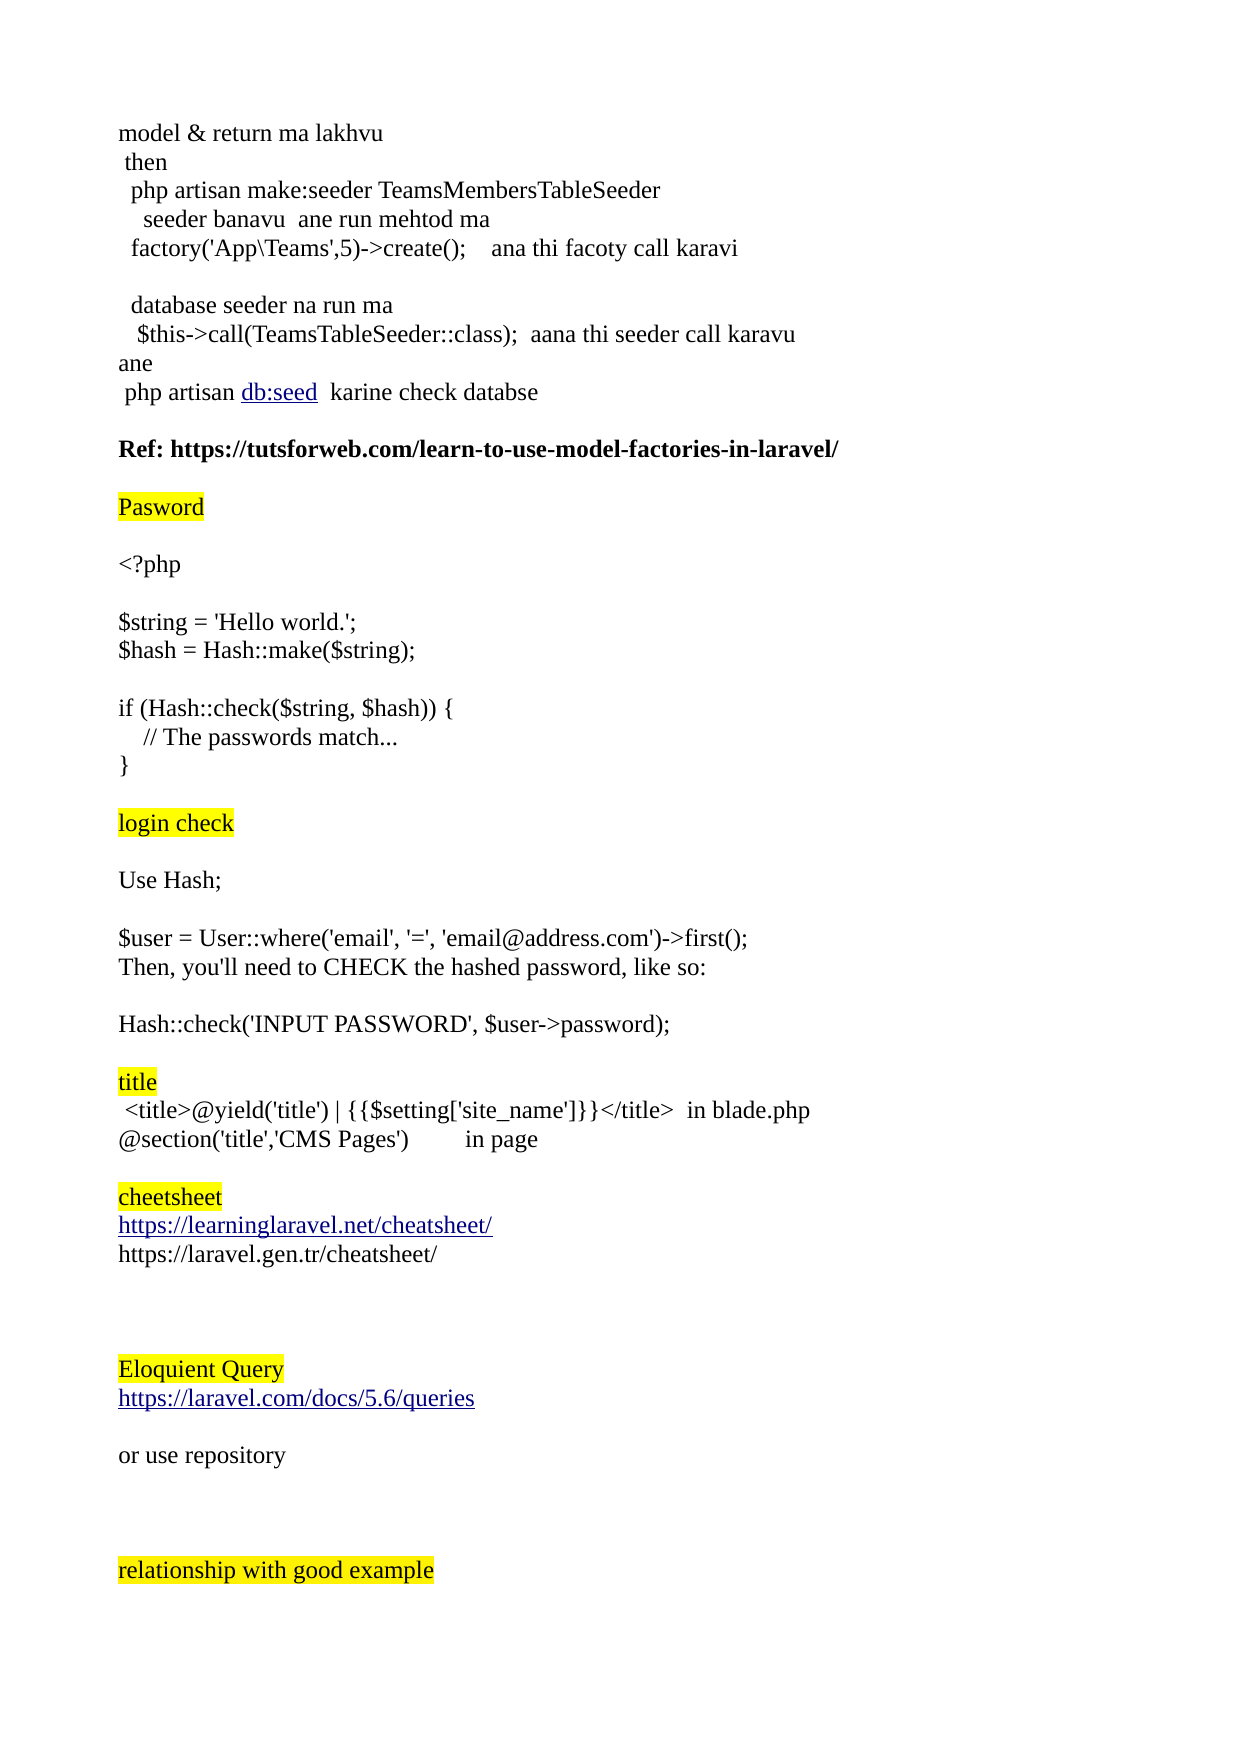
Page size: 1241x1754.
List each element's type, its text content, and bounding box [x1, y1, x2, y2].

text Pasword [118, 492, 1122, 521]
text Then, you'll need to CHECK the hashed password, like so: [118, 952, 1122, 981]
text @section('title','CMS Pages') in page [118, 1124, 1122, 1153]
text https://learninglaravel.net/cheatsheet/ [118, 1211, 1122, 1239]
text https://laravel.gen.tr/cheatsheet/ [118, 1239, 1122, 1268]
text // The passwords match... [118, 722, 1122, 751]
text $user = User::where('email', '=', 'email@address.com')->first(); [118, 923, 1122, 952]
text seeder banavu ane run mehtod ma [118, 204, 1122, 233]
text } [118, 751, 1122, 779]
text title [118, 1067, 1122, 1096]
text login check [118, 808, 1122, 837]
text Ref: https://tutsforweb.com/learn-to-use-model-factories-in-laravel/ [118, 434, 1122, 463]
text then [118, 147, 1122, 176]
text relationship with good example [118, 1556, 1122, 1584]
text php artisan make:seeder TeamsMembersTableSeeder [118, 176, 1122, 204]
text cheetsheet [118, 1182, 1122, 1211]
text database seeder na run ma [118, 291, 1122, 319]
text <?php [118, 549, 1122, 578]
text Hash::check('INPUT PASSWORD', $user->password); [118, 1009, 1122, 1038]
text ane [118, 348, 1122, 377]
text $this->call(TeamsTableSeeder::class); aana thi seeder call karavu [118, 319, 1122, 348]
text Use Hash; [118, 866, 1122, 894]
text model & return ma lakhvu [118, 118, 1122, 147]
text php artisan db:seed karine check databse [118, 377, 1122, 406]
text $string = 'Hello world.'; [118, 607, 1122, 636]
text $hash = Hash::make($string); [118, 636, 1122, 664]
text Eloquient Query [118, 1354, 1122, 1383]
text or use repository [118, 1441, 1122, 1469]
text https://laravel.com/docs/5.6/queries [118, 1383, 1122, 1412]
text if (Hash::check($string, $hash)) { [118, 693, 1122, 722]
text factory('App\Teams',5)->create(); ana thi facoty call karavi [118, 233, 1122, 262]
text <title>@yield('title') | {{$setting['site_name']}}</title> in blade.php [118, 1096, 1122, 1124]
